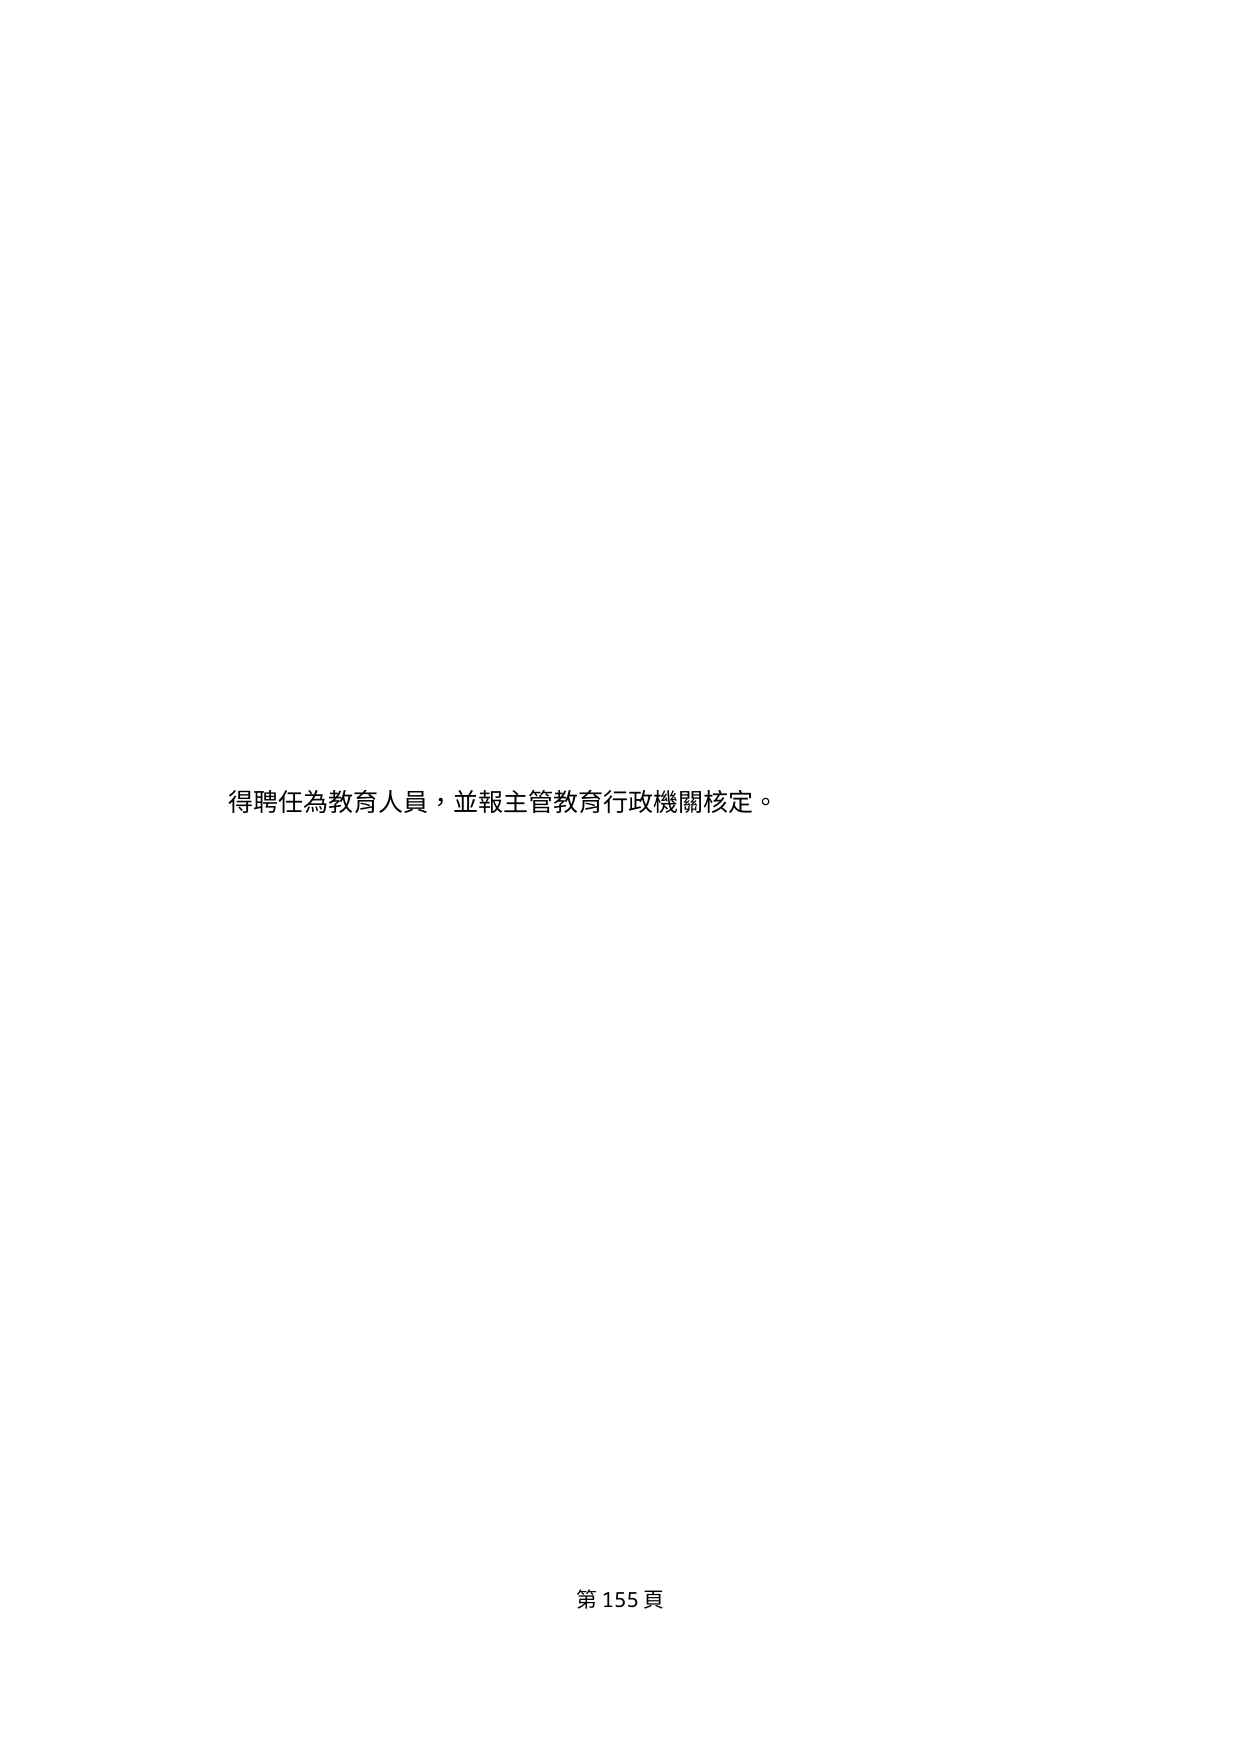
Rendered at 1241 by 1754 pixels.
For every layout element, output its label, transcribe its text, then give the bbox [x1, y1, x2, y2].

text 得聘任為教育人員，並報主管教育行政機關核定。 [229, 758, 1122, 821]
